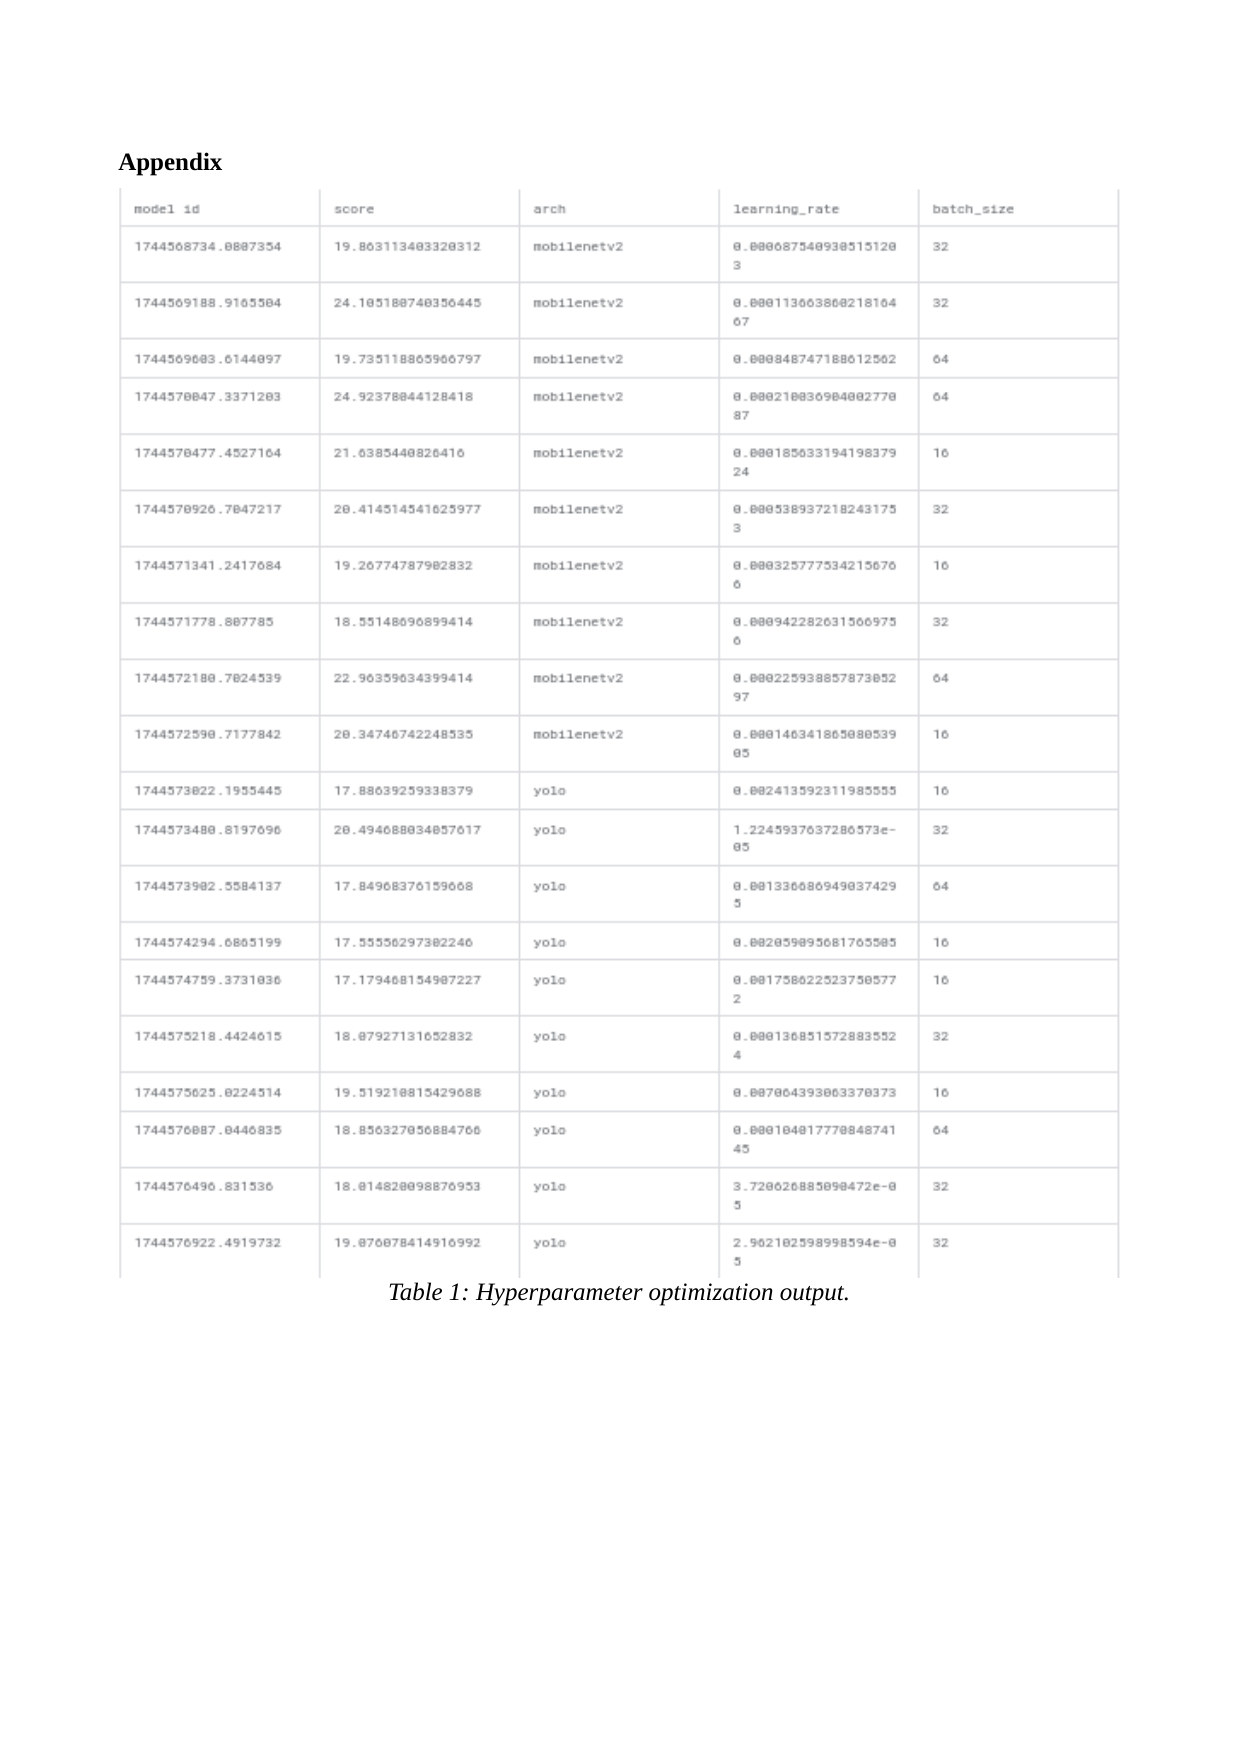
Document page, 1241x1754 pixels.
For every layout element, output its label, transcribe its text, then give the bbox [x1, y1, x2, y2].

text Appendix [118, 147, 1122, 176]
text Table 1: Hyperparameter optimization output. [117, 1278, 1123, 1306]
picture [118, 188, 1123, 1278]
